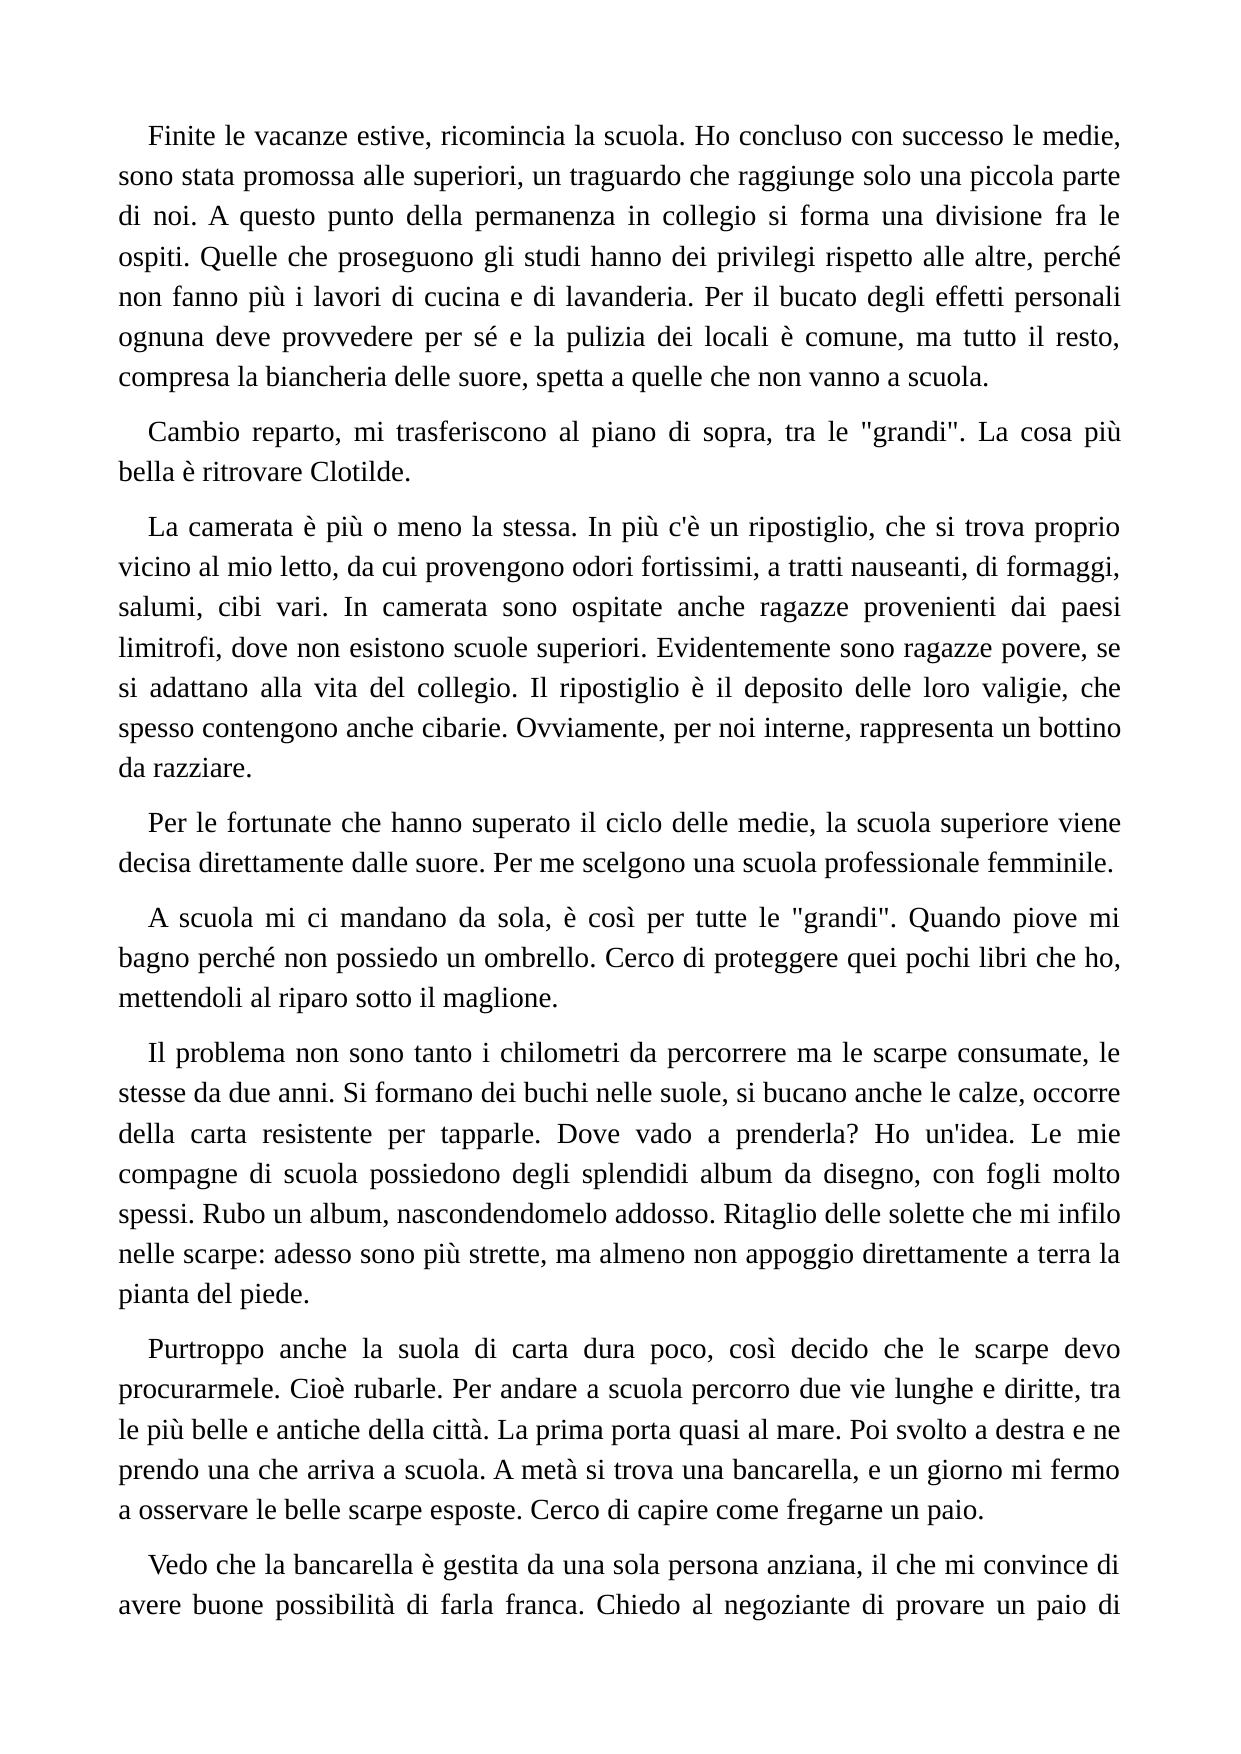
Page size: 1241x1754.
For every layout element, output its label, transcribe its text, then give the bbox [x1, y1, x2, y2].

text Per le fortunate che hanno superato il ciclo delle medie, la scuola superiore viene decisa direttamente dalle suore. Per me scelgono una scuola professionale femminile. [118, 805, 1122, 879]
text A scuola mi ci mandano da sola, è così per tutte le "grandi". Quando piove mi bagno perché non possiedo un ombrello. Cerco di proteggere quei pochi libri che ho, mettendoli al riparo sotto il maglione. [118, 900, 1122, 1014]
text Vedo che la bancarella è gestita da una sola persona anziana, il che mi convince di avere buone possibilità di farla franca. Chiedo al negoziante di provare un paio di [118, 1547, 1122, 1621]
text Purtroppo anche la suola di carta dura poco, così decido che le scarpe devo procurarmele. Cioè rubarle. Per andare a scuola percorro due vie lunghe e diritte, tra le più belle e antiche della città. La prima porta quasi al mare. Poi svolto a destra e ne prendo una che arriva a scuola. A metà si trova una bancarella, e un giorno mi fermo a osservare le belle scarpe esposte. Cerco di capire come fregarne un paio. [118, 1331, 1122, 1526]
text La camerata è più o meno la stessa. In più c'è un ripostiglio, che si trova proprio vicino al mio letto, da cui provengono odori fortissimi, a tratti nauseanti, di formaggi, salumi, cibi vari. In camerata sono ospitate anche ragazze provenienti dai paesi limitrofi, dove non esistono scuole superiori. Evidentemente sono ragazze povere, se si adattano alla vita del collegio. Il ripostiglio è il deposito delle loro valigie, che spesso contengono anche cibarie. Ovviamente, per noi interne, rappresenta un bottino da razziare. [118, 509, 1122, 784]
text Il problema non sono tanto i chilometri da percorrere ma le scarpe consumate, le stesse da due anni. Si formano dei buchi nelle suole, si bucano anche le calze, occorre della carta resistente per tapparle. Dove vado a prenderla? Ho un'idea. Le mie compagne di scuola possiedono degli splendidi album da disegno, con fogli molto spessi. Rubo un album, nascondendomelo addosso. Ritaglio delle solette che mi infilo nelle scarpe: adesso sono più strette, ma almeno non appoggio direttamente a terra la pianta del piede. [118, 1035, 1122, 1310]
text Cambio reparto, mi trasferiscono al piano di sopra, tra le "grandi". La cosa più bella è ritrovare Clotilde. [118, 414, 1122, 488]
text Finite le vacanze estive, ricomincia la scuola. Ho concluso con successo le medie, sono stata promossa alle superiori, un traguardo che raggiunge solo una piccola parte di noi. A questo punto della permanenza in collegio si forma una divisione fra le ospiti. Quelle che proseguono gli studi hanno dei privilegi rispetto alle altre, perché non fanno più i lavori di cucina e di lavanderia. Per il bucato degli effetti personali ognuna deve provvedere per sé e la pulizia dei locali è comune, ma tutto il resto, compresa la biancheria delle suore, spetta a quelle che non vanno a scuola. [118, 118, 1122, 393]
